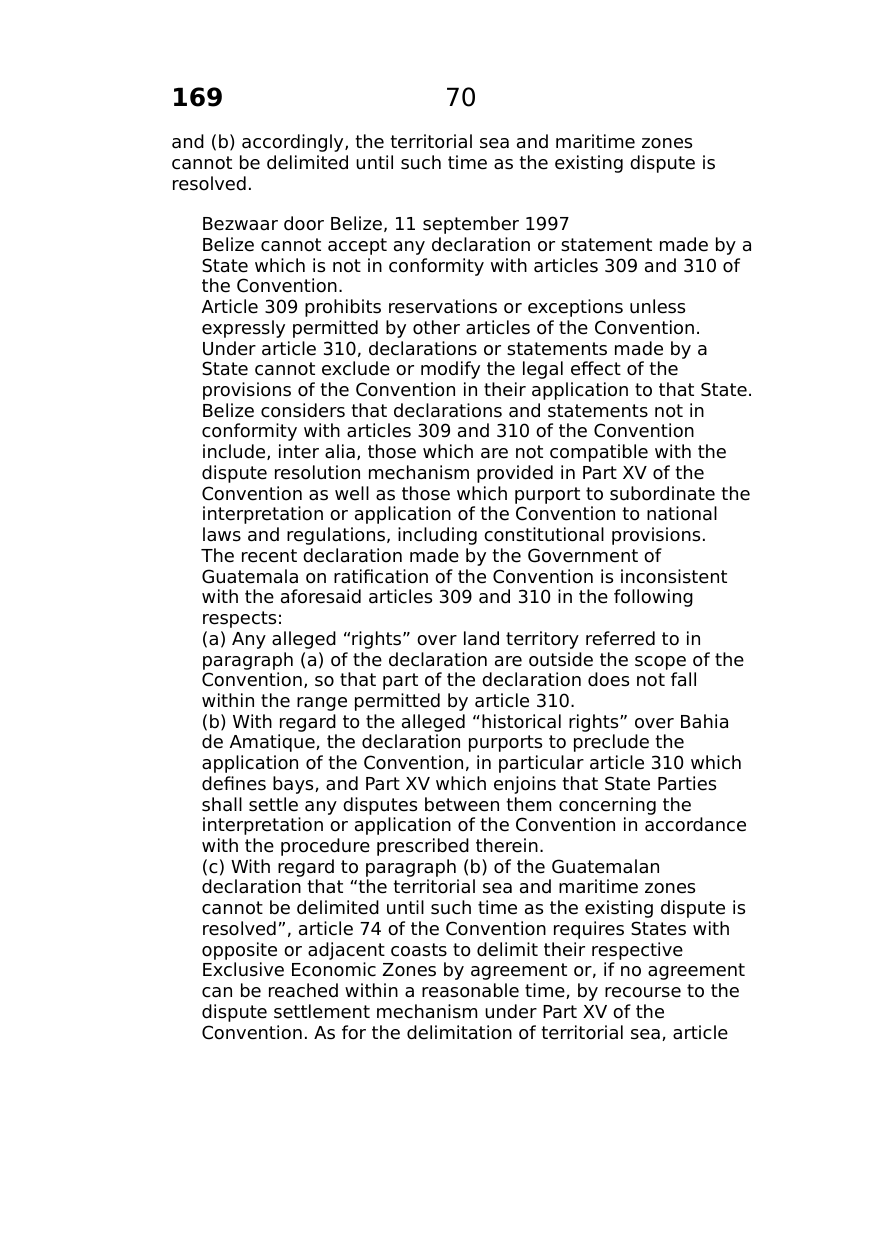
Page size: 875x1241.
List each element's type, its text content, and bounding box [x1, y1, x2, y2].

text Article 309 prohibits reservations or exceptions unless expressly permitted by other articles of the Convention. Under article 310, declarations or statements made by a State cannot exclude or modify the legal effect of the provisions of the Convention in their application to that State. [201, 297, 756, 401]
text The recent declaration made by the Government of Guatemala on ratification of the Convention is inconsistent with the aforesaid articles 309 and 310 in the following respects: [201, 546, 756, 629]
text Bezwaar door Belize, 11 september 1997 [201, 214, 756, 235]
text Belize cannot accept any declaration or statement made by a State which is not in conformity with articles 309 and 310 of the Convention. [201, 235, 756, 297]
text (c) With regard to paragraph (b) of the Guatemalan declaration that “the territorial sea and maritime zones cannot be delimited until such time as the existing dispute is resolved”, article 74 of the Convention requires States with opposite or adjacent coasts to delimit their respective Exclusive Economic Zones by agreement or, if no agreement can be reached within a reasonable time, by recourse to the dispute settlement mechanism under Part XV of the Convention. As for the delimitation of territorial sea, article [201, 857, 756, 1043]
text (a) Any alleged “rights” over land territory referred to in paragraph (a) of the declaration are outside the scope of the Convention, so that part of the declaration does not fall within the range permitted by article 310. [201, 629, 756, 712]
text Belize considers that declarations and statements not in conformity with articles 309 and 310 of the Convention include, inter alia, those which are not compatible with the dispute resolution mechanism provided in Part XV of the Convention as well as those which purport to subordinate the interpretation or application of the Convention to national laws and regulations, including constitutional provisions. [201, 401, 756, 546]
text and (b) accordingly, the territorial sea and maritime zones cannot be delimited until such time as the existing dispute is resolved. [171, 132, 756, 194]
text (b) With regard to the alleged “historical rights” over Bahia de Amatique, the declaration purports to preclude the application of the Convention, in particular article 310 which defines bays, and Part XV which enjoins that State Parties shall settle any disputes between them concerning the interpretation or application of the Convention in accordance with the procedure prescribed therein. [201, 712, 756, 857]
